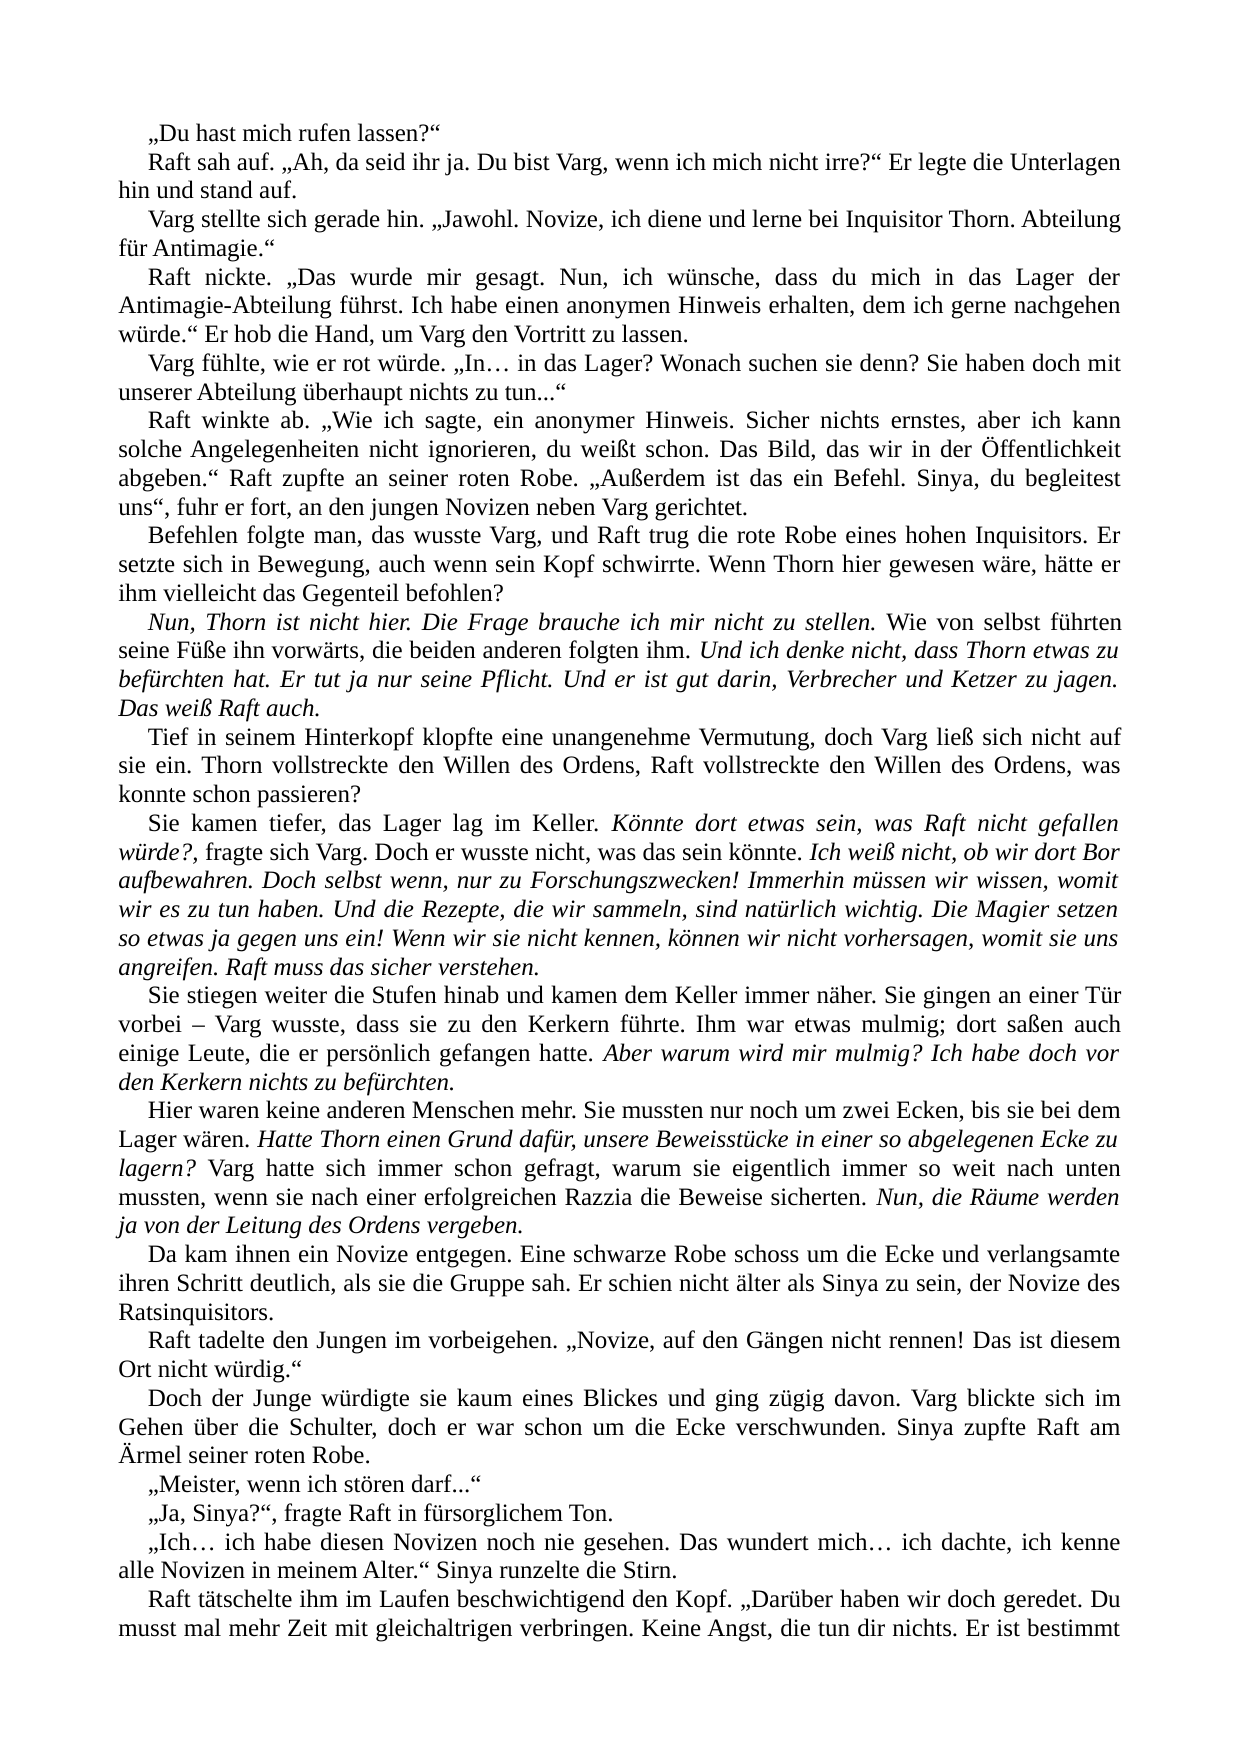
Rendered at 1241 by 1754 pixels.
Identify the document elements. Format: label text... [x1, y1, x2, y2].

text „Du hast mich rufen lassen?“ [118, 118, 1122, 147]
text Nun, Thorn ist nicht hier. Die Frage brauche ich mir nicht zu stellen. Wie von selbst führten seine Füße ihn vorwärts, die beiden anderen folgten ihm. Und ich denke nicht, dass Thorn etwas zu befürchten hat. Er tut ja nur seine Pflicht. Und er ist gut darin, Verbrecher und Ketzer zu jagen. Das weiß Raft auch. [118, 607, 1122, 722]
text Sie stiegen weiter die Stufen hinab und kamen dem Keller immer näher. Sie gingen an einer Tür vorbei – Varg wusste, dass sie zu den Kerkern führte. Ihm war etwas mulmig; dort saßen auch einige Leute, die er persönlich gefangen hatte. Aber warum wird mir mulmig? Ich habe doch vor den Kerkern nichts zu befürchten. [118, 981, 1122, 1096]
text Tief in seinem Hinterkopf klopfte eine unangenehme Vermutung, doch Varg ließ sich nicht auf sie ein. Thorn vollstreckte den Willen des Ordens, Raft vollstreckte den Willen des Ordens, was konnte schon passieren? [118, 722, 1122, 808]
text Befehlen folgte man, das wusste Varg, und Raft trug die rote Robe eines hohen Inquisitors. Er setzte sich in Bewegung, auch wenn sein Kopf schwirrte. Wenn Thorn hier gewesen wäre, hätte er ihm vielleicht das Gegenteil befohlen? [118, 521, 1122, 607]
text „Ja, Sinya?“, fragte Raft in fürsorglichem Ton. [118, 1498, 1122, 1527]
text Raft nickte. „Das wurde mir gesagt. Nun, ich wünsche, dass du mich in das Lager der Antimagie-Abteilung führst. Ich habe einen anonymen Hinweis erhalten, dem ich gerne nachgehen würde.“ Er hob die Hand, um Varg den Vortritt zu lassen. [118, 262, 1122, 348]
text Doch der Junge würdigte sie kaum eines Blickes und ging zügig davon. Varg blickte sich im Gehen über die Schulter, doch er war schon um die Ecke verschwunden. Sinya zupfte Raft am Ärmel seiner roten Robe. [118, 1383, 1122, 1469]
text Varg stellte sich gerade hin. „Jawohl. Novize, ich diene und lerne bei Inquisitor Thorn. Abteilung für Antimagie.“ [118, 204, 1122, 262]
text Raft sah auf. „Ah, da seid ihr ja. Du bist Varg, wenn ich mich nicht irre?“ Er legte die Unterlagen hin und stand auf. [118, 147, 1122, 204]
text „Meister, wenn ich stören darf...“ [118, 1469, 1122, 1498]
text Raft tadelte den Jungen im vorbeigehen. „Novize, auf den Gängen nicht rennen! Das ist diesem Ort nicht würdig.“ [118, 1326, 1122, 1383]
text Hier waren keine anderen Menschen mehr. Sie mussten nur noch um zwei Ecken, bis sie bei dem Lager wären. Hatte Thorn einen Grund dafür, unsere Beweisstücke in einer so abgelegenen Ecke zu lagern? Varg hatte sich immer schon gefragt, warum sie eigentlich immer so weit nach unten mussten, wenn sie nach einer erfolgreichen Razzia die Beweise sicherten. Nun, die Räume werden ja von der Leitung des Ordens vergeben. [118, 1096, 1122, 1239]
text Da kam ihnen ein Novize entgegen. Eine schwarze Robe schoss um die Ecke und verlangsamte ihren Schritt deutlich, als sie die Gruppe sah. Er schien nicht älter als Sinya zu sein, der Novize des Ratsinquisitors. [118, 1239, 1122, 1326]
text Sie kamen tiefer, das Lager lag im Keller. Könnte dort etwas sein, was Raft nicht gefallen würde?, fragte sich Varg. Doch er wusste nicht, was das sein könnte. Ich weiß nicht, ob wir dort Bor aufbewahren. Doch selbst wenn, nur zu Forschungszwecken! Immerhin müssen wir wissen, womit wir es zu tun haben. Und die Rezepte, die wir sammeln, sind natürlich wichtig. Die Magier setzen so etwas ja gegen uns ein! Wenn wir sie nicht kennen, können wir nicht vorhersagen, womit sie uns angreifen. Raft muss das sicher verstehen. [118, 808, 1122, 981]
text Varg fühlte, wie er rot würde. „In… in das Lager? Wonach suchen sie denn? Sie haben doch mit unserer Abteilung überhaupt nichts zu tun...“ [118, 348, 1122, 406]
text „Ich… ich habe diesen Novizen noch nie gesehen. Das wundert mich… ich dachte, ich kenne alle Novizen in meinem Alter.“ Sinya runzelte die Stirn. [118, 1527, 1122, 1584]
text Raft tätschelte ihm im Laufen beschwichtigend den Kopf. „Darüber haben wir doch geredet. Du musst mal mehr Zeit mit gleichaltrigen verbringen. Keine Angst, die tun dir nichts. Er ist bestimmt [118, 1584, 1122, 1642]
text Raft winkte ab. „Wie ich sagte, ein anonymer Hinweis. Sicher nichts ernstes, aber ich kann solche Angelegenheiten nicht ignorieren, du weißt schon. Das Bild, das wir in der Öffentlichkeit abgeben.“ Raft zupfte an seiner roten Robe. „Außerdem ist das ein Befehl. Sinya, du begleitest uns“, fuhr er fort, an den jungen Novizen neben Varg gerichtet. [118, 406, 1122, 521]
